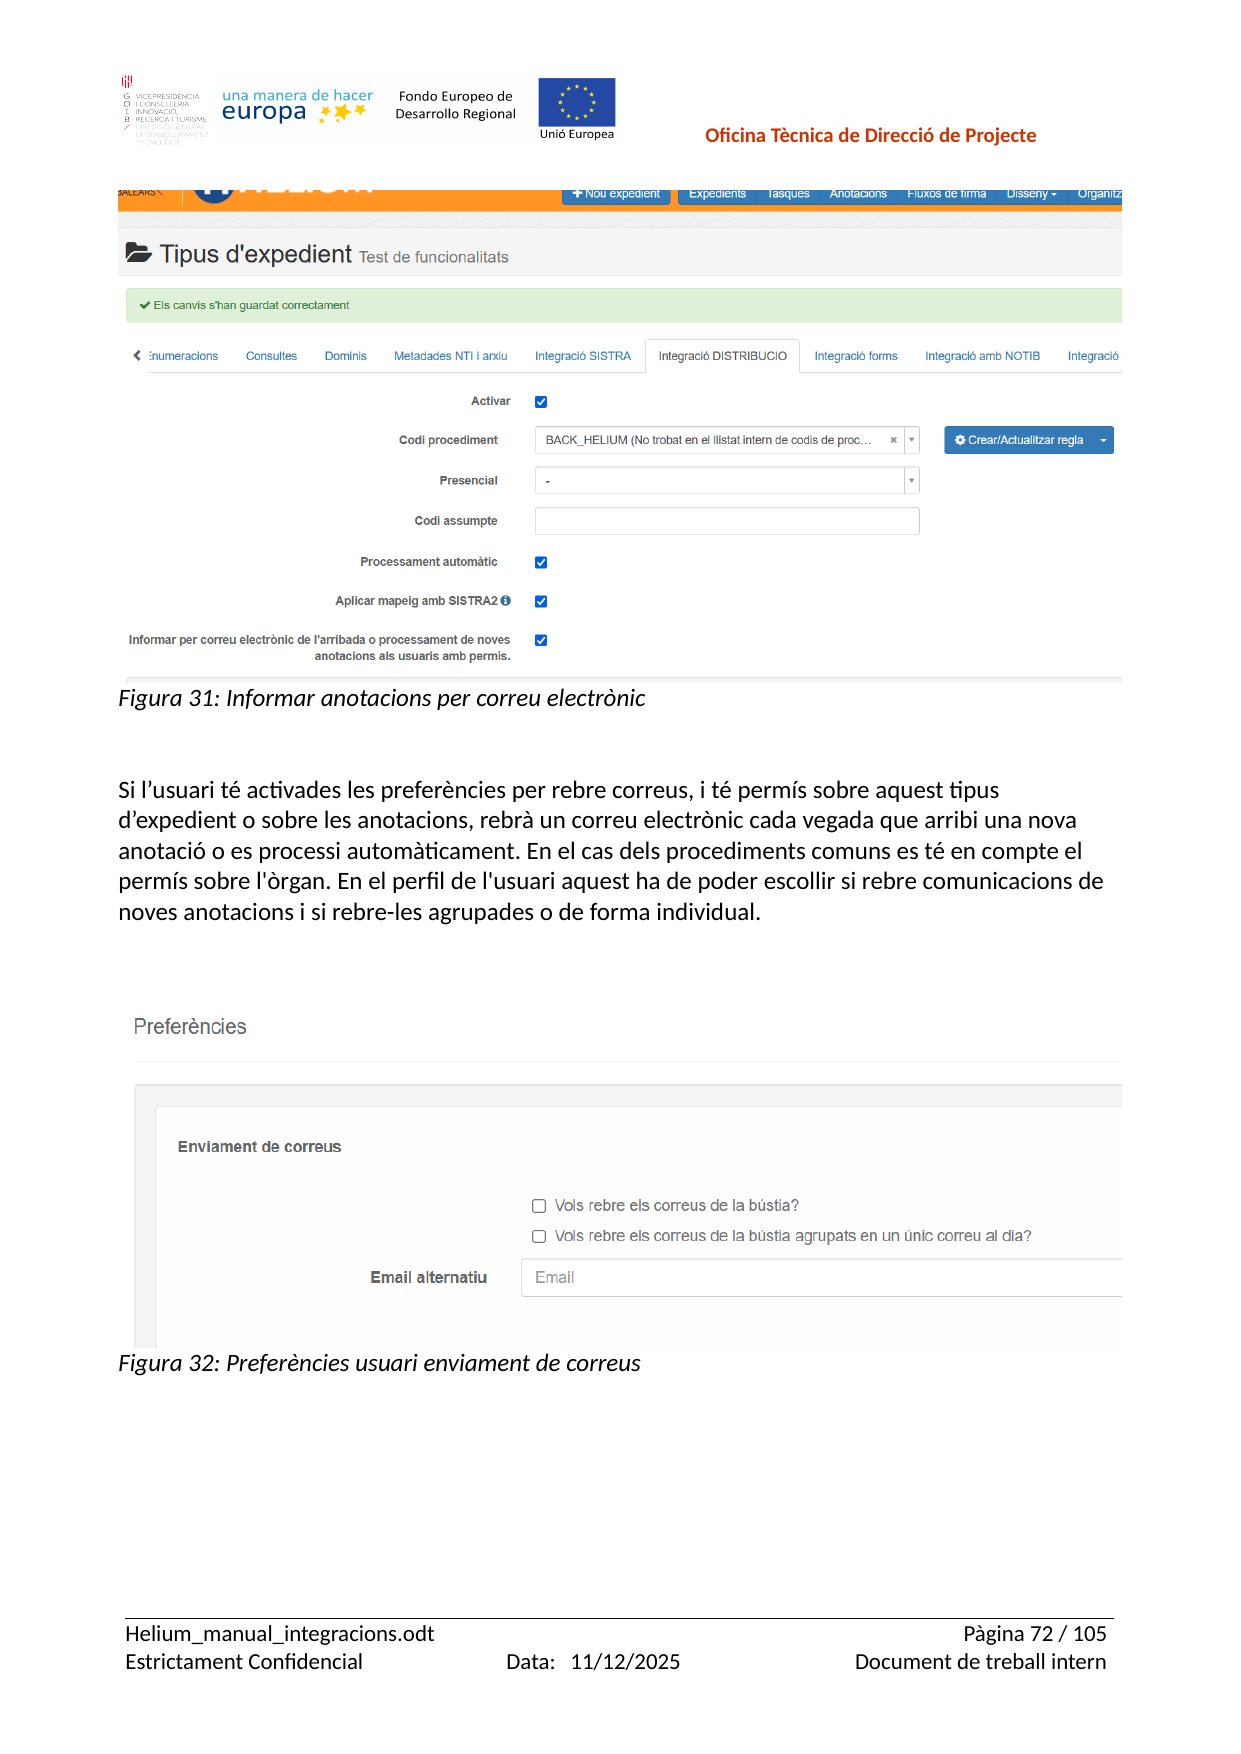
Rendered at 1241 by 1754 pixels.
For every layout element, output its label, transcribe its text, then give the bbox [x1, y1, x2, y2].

picture [219, 73, 621, 147]
picture [118, 190, 1123, 683]
text Si l’usuari té activades les preferències per rebre correus, i té permís sobre aquest tipus d’expedient o sobre les anotacions, rebrà un correu electrònic cada vegada que arribi una nova anotació o es processi automàticament. En el cas dels procediments comuns es té en compte el permís sobre l'òrgan. En el perfil de l'usuari aquest ha de poder escollir si rebre comunicacions de noves anotacions i si rebre-les agrupades o de forma individual. [118, 774, 1122, 926]
picture [118, 73, 213, 147]
text Figura 31: Informar anotacions per correu electrònic [118, 683, 1122, 713]
picture [118, 1000, 1123, 1348]
text Figura 32: Preferències usuari enviament de correus [118, 1348, 1122, 1378]
